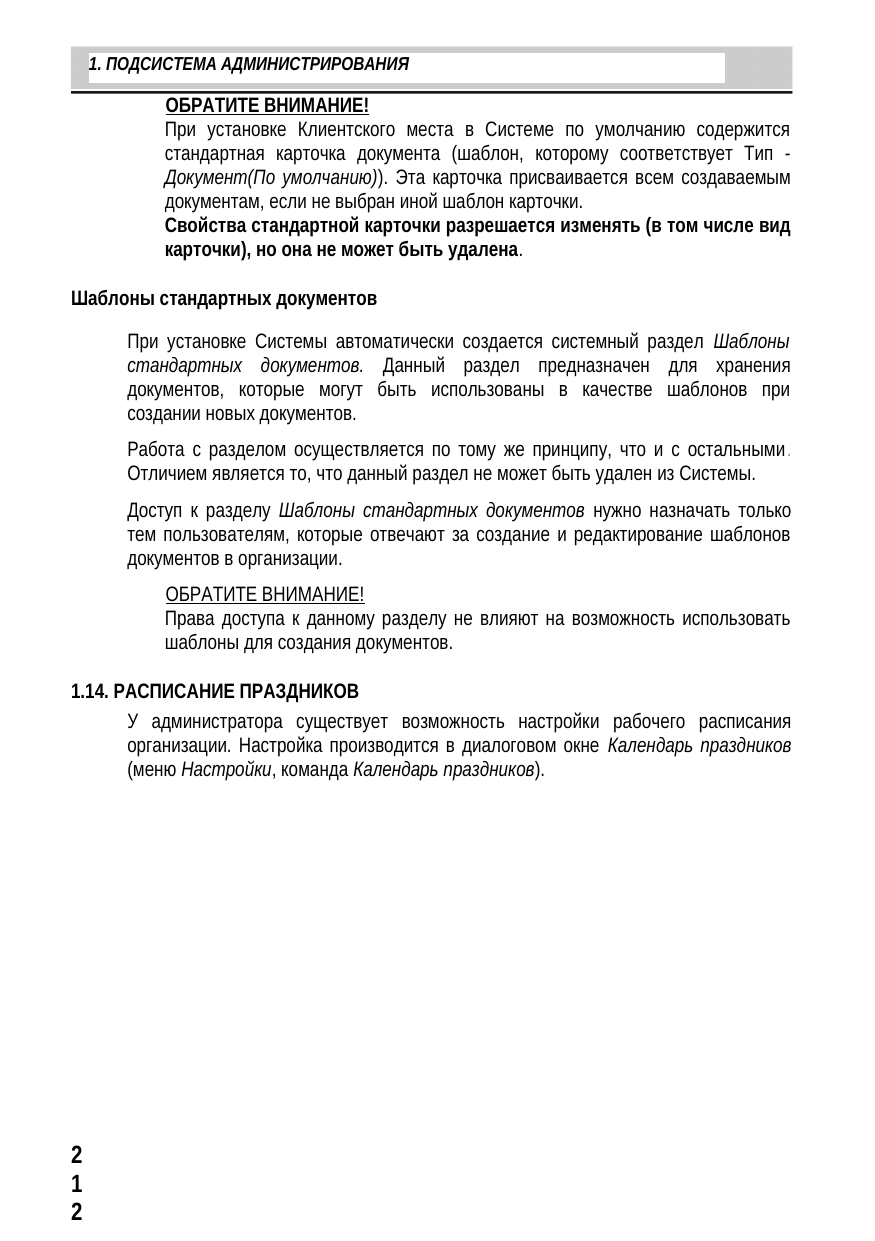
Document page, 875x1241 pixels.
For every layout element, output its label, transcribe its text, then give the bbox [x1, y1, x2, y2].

subtitle Шаблоны стандартных документов [71, 286, 791, 310]
text Обратите внимание! [165, 94, 791, 117]
text При установке Клиентского места в Системе по умолчанию содержится стандартная карточка документа (шаблон, которому соответствует Тип - Документ(По умолчанию)). Эта карточка присваивается всем создаваемым документам, если не выбран иной шаблон карточки. [164, 117, 791, 213]
text Права доступа к данному разделу не влияют на возможность использовать шаблоны для создания документов. [164, 606, 791, 654]
subtitle 1.14. Расписание праздников [71, 679, 791, 703]
text При установке Системы автоматически создается системный раздел Шаблоны стандартных документов. Данный раздел предназначен для хранения документов, которые могут быть использованы в качестве шаблонов при создании новых документов. [127, 329, 791, 425]
text Доступ к разделу Шаблоны стандартных документов нужно назначать только тем пользователям, которые отвечают за создание и редактирование шаблонов документов в организации. [127, 498, 791, 569]
text Свойства стандартной карточки разрешается изменять (в том числе вид карточки), но она не может быть удалена. [164, 213, 791, 261]
text Обратите внимание! [165, 582, 791, 606]
text Работа с разделом осуществляется по тому же принципу, что и с остальными. Отличием является то, что данный раздел не может быть удален из Системы. [127, 437, 791, 485]
text У администратора существует возможность настройки рабочего расписания организации. Настройка производится в диалоговом окне Календарь праздников (меню Настройки, команда Календарь праздников). [127, 709, 791, 781]
